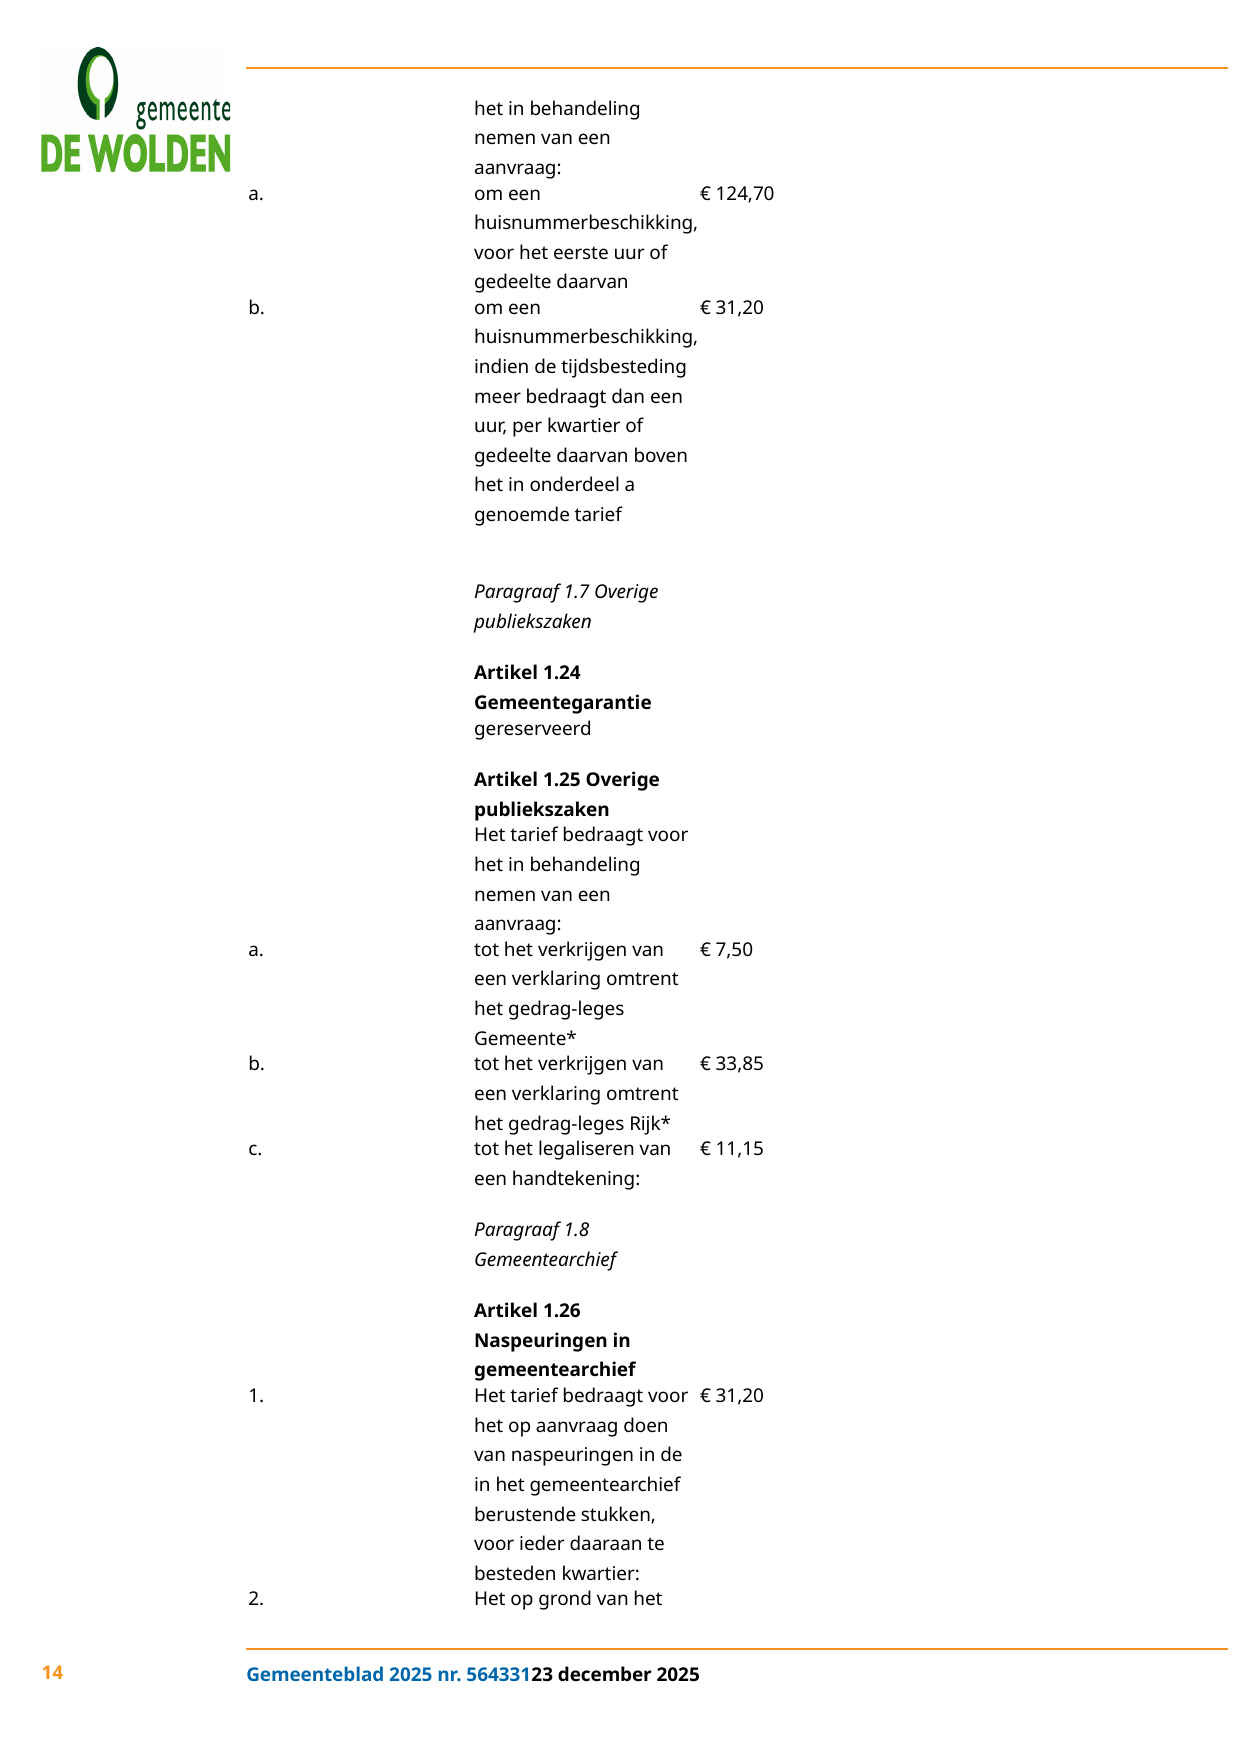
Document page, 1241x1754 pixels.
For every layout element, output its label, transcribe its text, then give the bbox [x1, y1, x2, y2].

table_cell [926, 741, 1152, 766]
table_cell [474, 1191, 700, 1216]
table_cell [474, 741, 700, 766]
table_cell [248, 660, 474, 715]
table_cell € 31,20 [700, 294, 926, 527]
table_cell € 33,85 [700, 1051, 926, 1135]
table_cell [926, 660, 1152, 715]
table_cell [926, 294, 1152, 527]
table_cell [700, 579, 926, 634]
table_cell Artikel 1.24 Gemeentegarantie [474, 660, 700, 715]
table_cell [700, 95, 926, 180]
table_cell [248, 527, 474, 553]
table_cell [700, 822, 926, 936]
table_cell Het tarief bedraagt voor het op aanvraag doen van naspeuringen in de in het gemeentearchief berustende stukken, voor ieder daaraan te besteden kwartier: [474, 1383, 700, 1586]
table_cell b. [248, 294, 474, 527]
table_cell € 31,20 [700, 1383, 926, 1586]
table_cell [926, 95, 1152, 180]
table_cell [248, 766, 474, 822]
table_cell [926, 1051, 1152, 1135]
table_cell € 7,50 [700, 936, 926, 1051]
table_cell 2. [248, 1586, 474, 1611]
table_cell [700, 553, 926, 578]
table_cell b. [248, 1051, 474, 1135]
table_cell het in behandeling nemen van een aanvraag: [474, 95, 700, 180]
table_cell om een huisnummerbeschikking, indien de tijdsbesteding meer bedraagt dan een uur, per kwartier of gedeelte daarvan boven het in onderdeel a genoemde tarief [474, 294, 700, 527]
table_cell Artikel 1.25 Overige publiekszaken [474, 766, 700, 822]
table_cell [248, 741, 474, 766]
table_cell Paragraaf 1.8 Gemeentearchief [474, 1216, 700, 1272]
table_cell Het tarief bedraagt voor het in behandeling nemen van een aanvraag: [474, 822, 700, 936]
table_cell [926, 1272, 1152, 1297]
table_cell Artikel 1.26 Naspeuringen in gemeentearchief [474, 1298, 700, 1382]
table_cell [926, 527, 1152, 553]
table_cell 1. [248, 1383, 474, 1586]
table_cell a. [248, 936, 474, 1051]
table_cell [700, 1191, 926, 1216]
table_cell [926, 936, 1152, 1051]
table_cell om een huisnummerbeschikking, voor het eerste uur of gedeelte daarvan [474, 180, 700, 294]
table_cell tot het legaliseren van een handtekening: [474, 1135, 700, 1191]
table_cell [248, 634, 474, 659]
table_cell tot het verkrijgen van een verklaring omtrent het gedrag-leges Gemeente* [474, 936, 700, 1051]
table_cell [474, 553, 700, 578]
table_cell [248, 1191, 474, 1216]
table_cell [248, 553, 474, 578]
table_cell [700, 634, 926, 659]
table_cell [926, 1586, 1152, 1611]
table_cell c. [248, 1135, 474, 1191]
table_cell [248, 1216, 474, 1272]
table_cell [700, 741, 926, 766]
table_cell [700, 527, 926, 553]
table_cell [248, 1272, 474, 1297]
table_cell [474, 527, 700, 553]
table_cell [700, 1216, 926, 1272]
table_cell [926, 715, 1152, 741]
table_cell [926, 180, 1152, 294]
table_cell [248, 95, 474, 180]
table_cell Het op grond van het [474, 1586, 700, 1611]
table_cell [248, 822, 474, 936]
table_cell [926, 1135, 1152, 1191]
picture [41, 47, 231, 172]
table_cell [926, 766, 1152, 822]
table_cell [474, 1272, 700, 1297]
table_cell [926, 579, 1152, 634]
table_cell [926, 1216, 1152, 1272]
table_cell [926, 1383, 1152, 1586]
table_cell [926, 634, 1152, 659]
table_cell [700, 715, 926, 741]
table_cell gereserveerd [474, 715, 700, 741]
table_cell € 11,15 [700, 1135, 926, 1191]
table_cell tot het verkrijgen van een verklaring omtrent het gedrag-leges Rijk* [474, 1051, 700, 1135]
table_cell Paragraaf 1.7 Overige publiekszaken [474, 579, 700, 634]
table_cell [926, 1298, 1152, 1382]
table_cell € 124,70 [700, 180, 926, 294]
table_cell [474, 634, 700, 659]
table_cell [700, 1586, 926, 1611]
table_cell [700, 1272, 926, 1297]
table_cell [248, 579, 474, 634]
table_cell a. [248, 180, 474, 294]
table_cell [926, 822, 1152, 936]
table_cell [700, 660, 926, 715]
table_cell [700, 766, 926, 822]
table_cell [248, 715, 474, 741]
table_cell [700, 1298, 926, 1382]
table_cell [248, 1298, 474, 1382]
table_cell [926, 1191, 1152, 1216]
table_cell [926, 553, 1152, 578]
